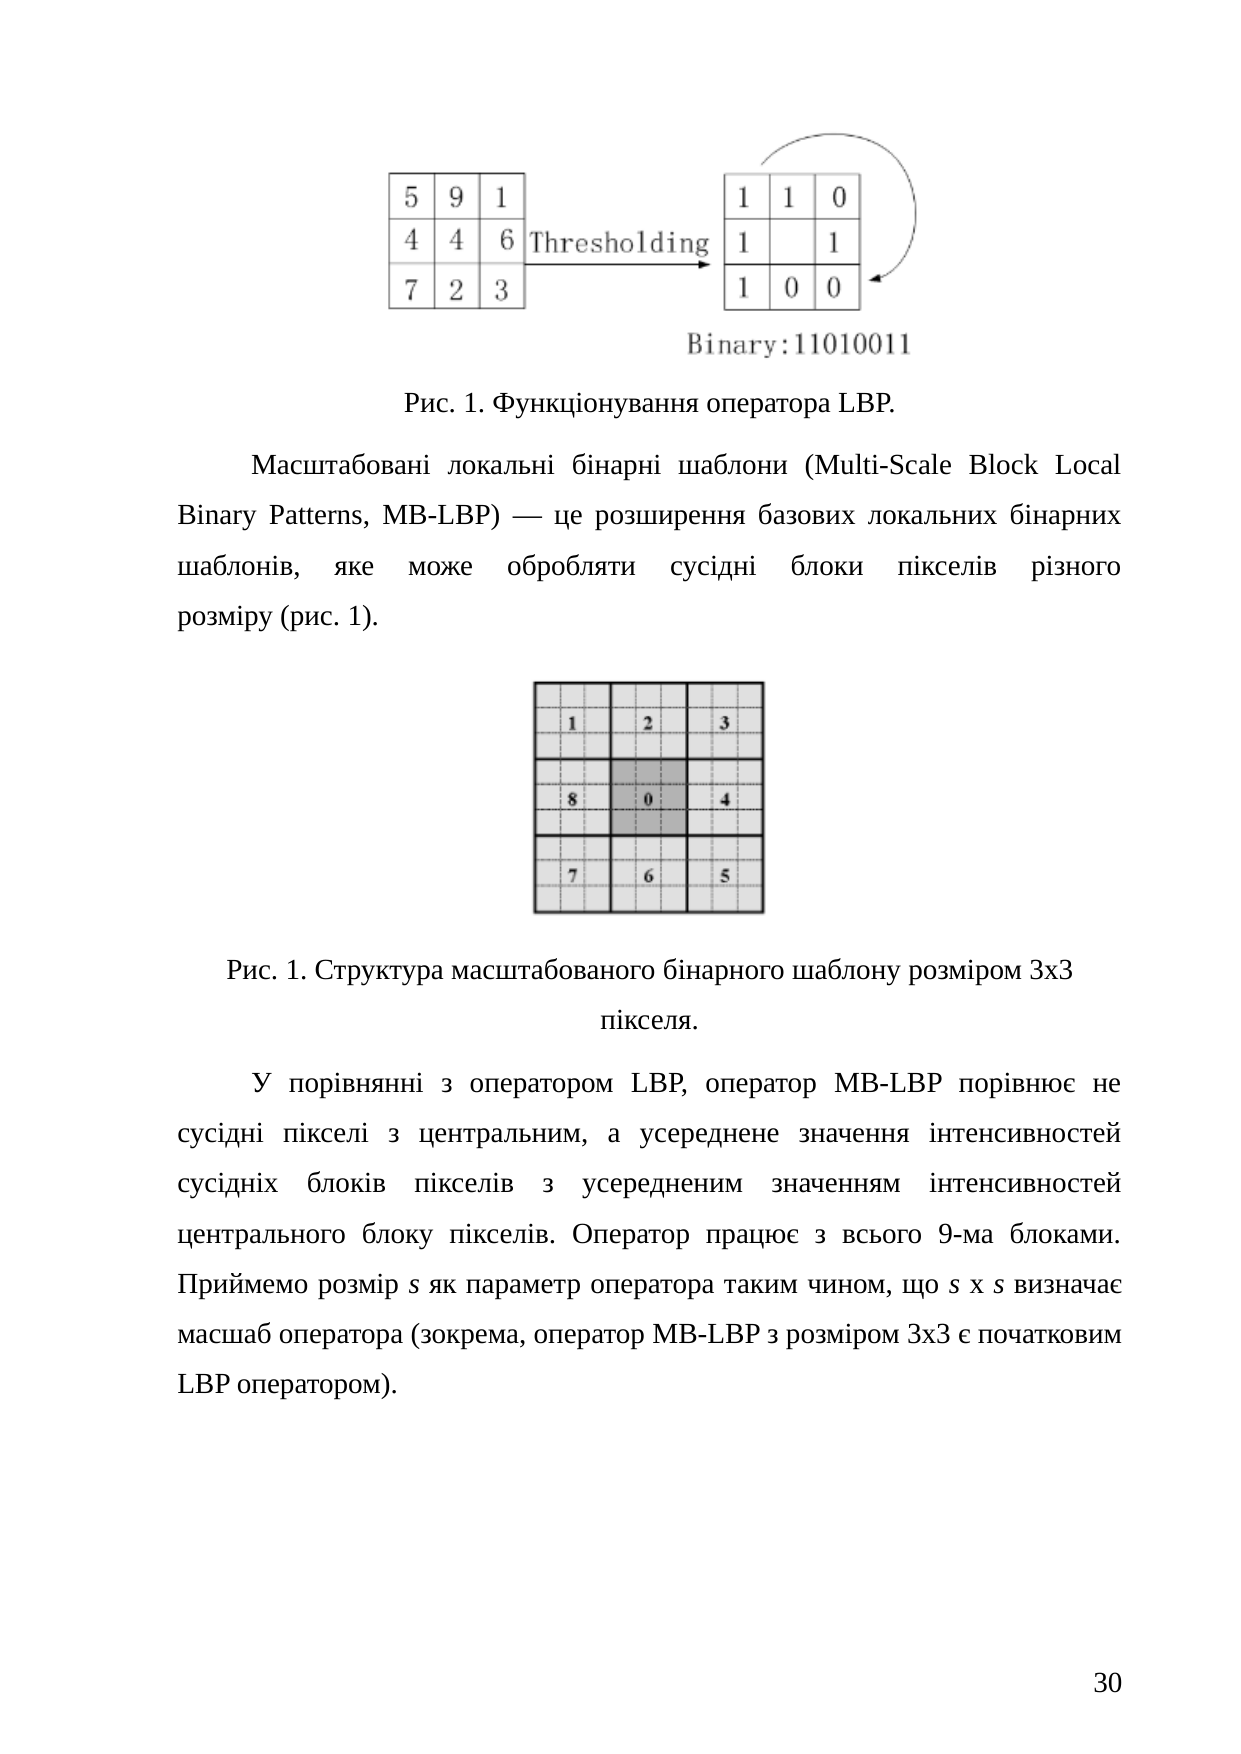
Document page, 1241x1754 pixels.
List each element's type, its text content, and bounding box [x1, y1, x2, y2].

text У порівнянні з оператором LBP, оператор MB-LBP порівнює не сусідні пікселі з центральним, а усереднене значення інтенсивностей сусідніх блоків пікселів з усередненим значенням інтенсивностей центрального блоку пікселів. Оператор працює з всього 9-ма блоками. Приймемо розмір s як параметр оператора таким чином, що s x s визначає масшаб оператора (зокрема, оператор MB-LBP з розміром 3x3 є початковим LBP оператором). [177, 1065, 1122, 1400]
text Масштабовані локальні бінарні шаблони (Multi-Scale Block Local Binary Patterns, MB-LBP) — це розширення базових локальних бінарних шаблонів, яке може обробляти сусідні блоки пікселів різного розміру (рис. 1). [177, 447, 1122, 632]
picture [362, 118, 937, 369]
text Рис. 1. Структура масштабованого бінарного шаблону розміром 3х3 пікселя. [177, 952, 1122, 1036]
picture [513, 660, 786, 936]
text Рис. 1. Функціонування оператора LBP. [177, 385, 1122, 418]
